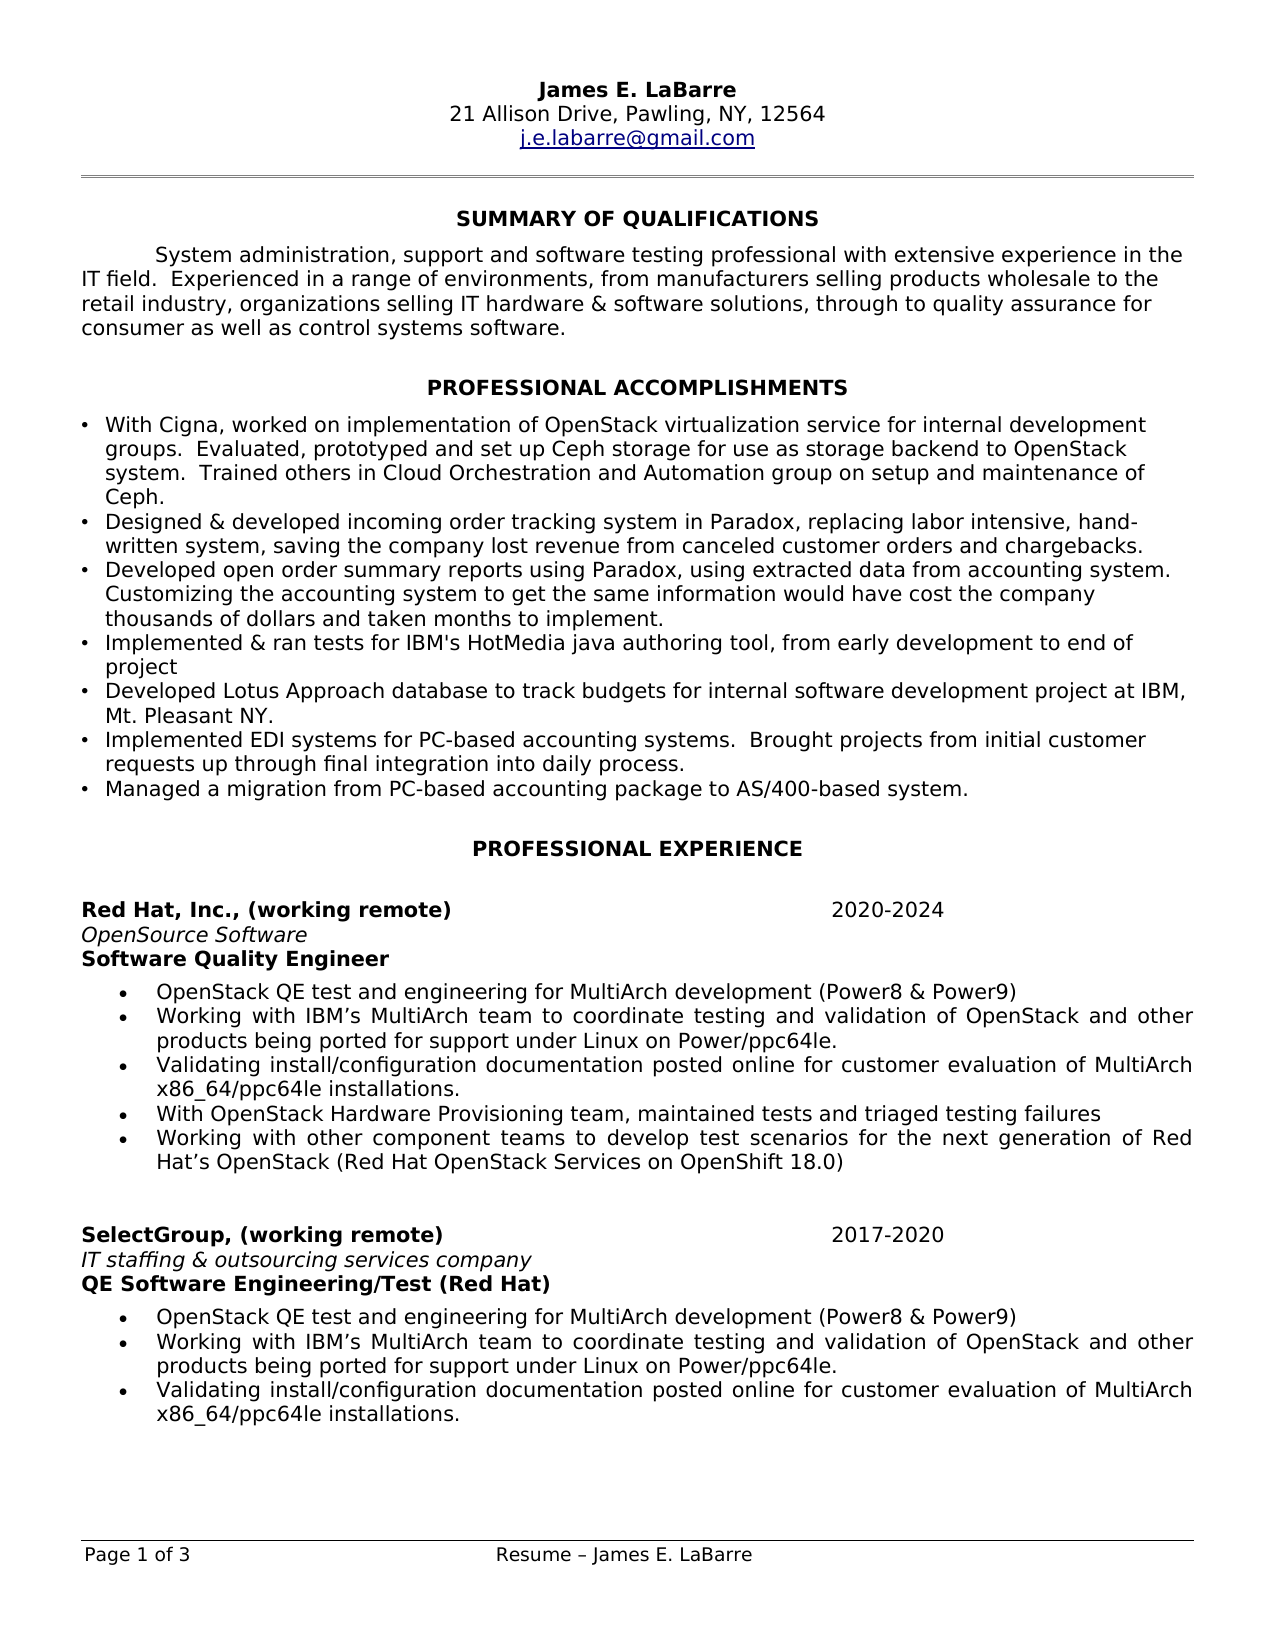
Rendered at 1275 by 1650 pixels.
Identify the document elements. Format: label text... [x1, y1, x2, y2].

list Designed & developed incoming order tracking system in Paradox, replacing labor intensive, hand-written system, saving the company lost revenue from canceled customer orders and chargebacks. [81, 510, 1194, 558]
list With Cigna, worked on implementation of OpenStack virtualization service for internal development groups. Evaluated, prototyped and set up Ceph storage for use as storage backend to OpenStack system. Trained others in Cloud Orchestration and Automation group on setup and maintenance of Ceph. [81, 413, 1194, 510]
list Implemented EDI systems for PC-based accounting systems. Brought projects from initial customer requests up through final integration into daily process. [81, 728, 1194, 777]
list Managed a migration from PC-based accounting package to AS/400-based system. [81, 777, 1194, 801]
text OpenSource Software [81, 922, 1194, 947]
list Validating install/configuration documentation posted online for customer evaluation of MultiArch x86_64/ppc64le installations. [118, 1378, 1194, 1427]
subtitle SelectGroup, (working remote) 2017-2020 [81, 1223, 1194, 1247]
text j.e.labarre@gmail.com [81, 127, 1194, 151]
text PROFESSIONAL ACCOMPLISHMENTS [81, 376, 1194, 401]
text 21 Allison Drive, Pawling, NY, 12564 [81, 102, 1194, 127]
list Working with other component teams to develop test scenarios for the next generation of Red Hat’s OpenStack (Red Hat OpenStack Services on OpenShift 18.0) [118, 1126, 1194, 1174]
text System administration, support and software testing professional with extensive experience in the IT field. Experienced in a range of environments, from manufacturers selling products wholesale to the retail industry, organizations selling IT hardware & software solutions, through to quality assurance for consumer as well as control systems software. [81, 243, 1194, 340]
list OpenStack QE test and engineering for MultiArch development (Power8 & Power9) [118, 980, 1194, 1004]
list Working with IBM’s MultiArch team to coordinate testing and validation of OpenStack and other products being ported for support under Linux on Power/ppc64le. [118, 1330, 1194, 1378]
list OpenStack QE test and engineering for MultiArch development (Power8 & Power9) [118, 1306, 1194, 1330]
list Validating install/configuration documentation posted online for customer evaluation of MultiArch x86_64/ppc64le installations. [118, 1053, 1194, 1102]
list Implemented & ran tests for IBM's HotMedia java authoring tool, from early development to end of project [81, 631, 1194, 680]
text James E. LaBarre [81, 78, 1194, 102]
text PROFESSIONAL EXPERIENCE [81, 837, 1194, 862]
list Developed Lotus Approach database to track budgets for internal software development project at IBM, Mt. Pleasant NY. [81, 680, 1194, 728]
text Software Quality Engineer [81, 947, 1194, 971]
text SUMMARY OF QUALIFICATIONS [81, 207, 1194, 231]
list With OpenStack Hardware Provisioning team, maintained tests and triaged testing failures [118, 1102, 1194, 1126]
list Developed open order summary reports using Paradox, using extracted data from accounting system. Customizing the accounting system to get the same information would have cost the company thousands of dollars and taken months to implement. [81, 558, 1194, 631]
text IT staffing & outsourcing services company [81, 1247, 1194, 1272]
list Working with IBM’s MultiArch team to coordinate testing and validation of OpenStack and other products being ported for support under Linux on Power/ppc64le. [118, 1004, 1194, 1053]
text QE Software Engineering/Test (Red Hat) [81, 1272, 1194, 1297]
subtitle Red Hat, Inc., (working remote) 2020-2024 [81, 898, 1194, 922]
